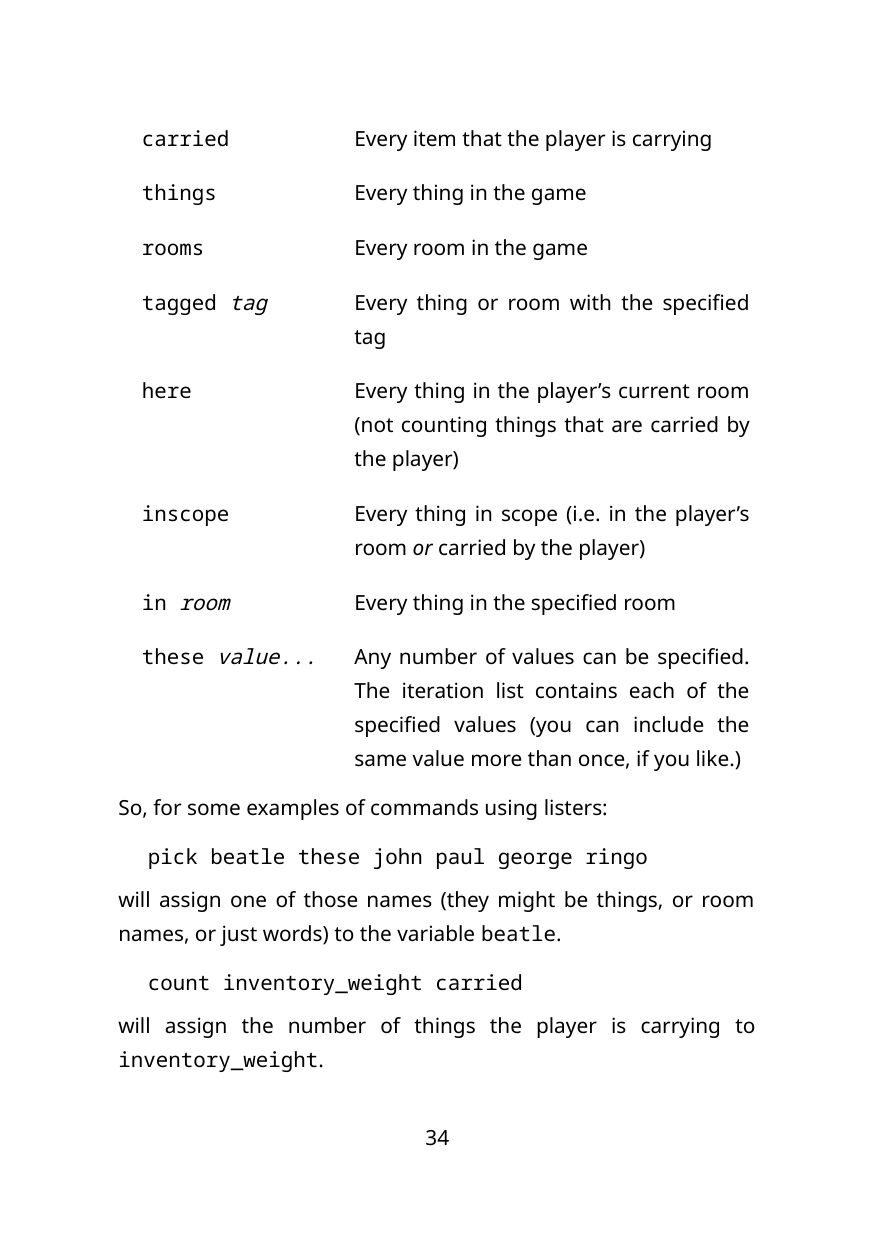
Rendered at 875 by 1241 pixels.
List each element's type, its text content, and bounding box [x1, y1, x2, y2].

table_cell tagged tag [118, 282, 348, 371]
table_cell here [118, 371, 348, 493]
table_header Every item that the player is carrying [348, 118, 756, 173]
table_header carried [118, 118, 348, 173]
table_cell things [118, 173, 348, 227]
table_cell Every thing in the player’s current room (not counting things that are carried by the player) [348, 371, 756, 493]
table_cell in room [118, 582, 348, 637]
table_cell inscope [118, 493, 348, 582]
table_cell rooms [118, 228, 348, 282]
text count inventory_weight carried [148, 968, 756, 996]
text pick beatle these john paul george ringo [148, 842, 756, 870]
table_cell Every thing in the specified room [348, 582, 756, 637]
table_cell Every thing in scope (i.e. in the player’s room or carried by the player) [348, 493, 756, 582]
table_cell Every thing in the game [348, 173, 756, 227]
text So, for some examples of commands using listers: [118, 793, 756, 822]
table_cell Any number of values can be specified. The iteration list contains each of the specified values (you can include the same value more than once, if you like.) [348, 637, 756, 793]
table_cell Every room in the game [348, 228, 756, 282]
text will assign the number of things the player is carrying to inventory_weight. [118, 1011, 756, 1073]
table_cell these value... [118, 637, 348, 793]
text will assign one of those names (they might be things, or room names, or just words) to the variable beatle. [118, 885, 756, 948]
table_cell Every thing or room with the specified tag [348, 282, 756, 371]
